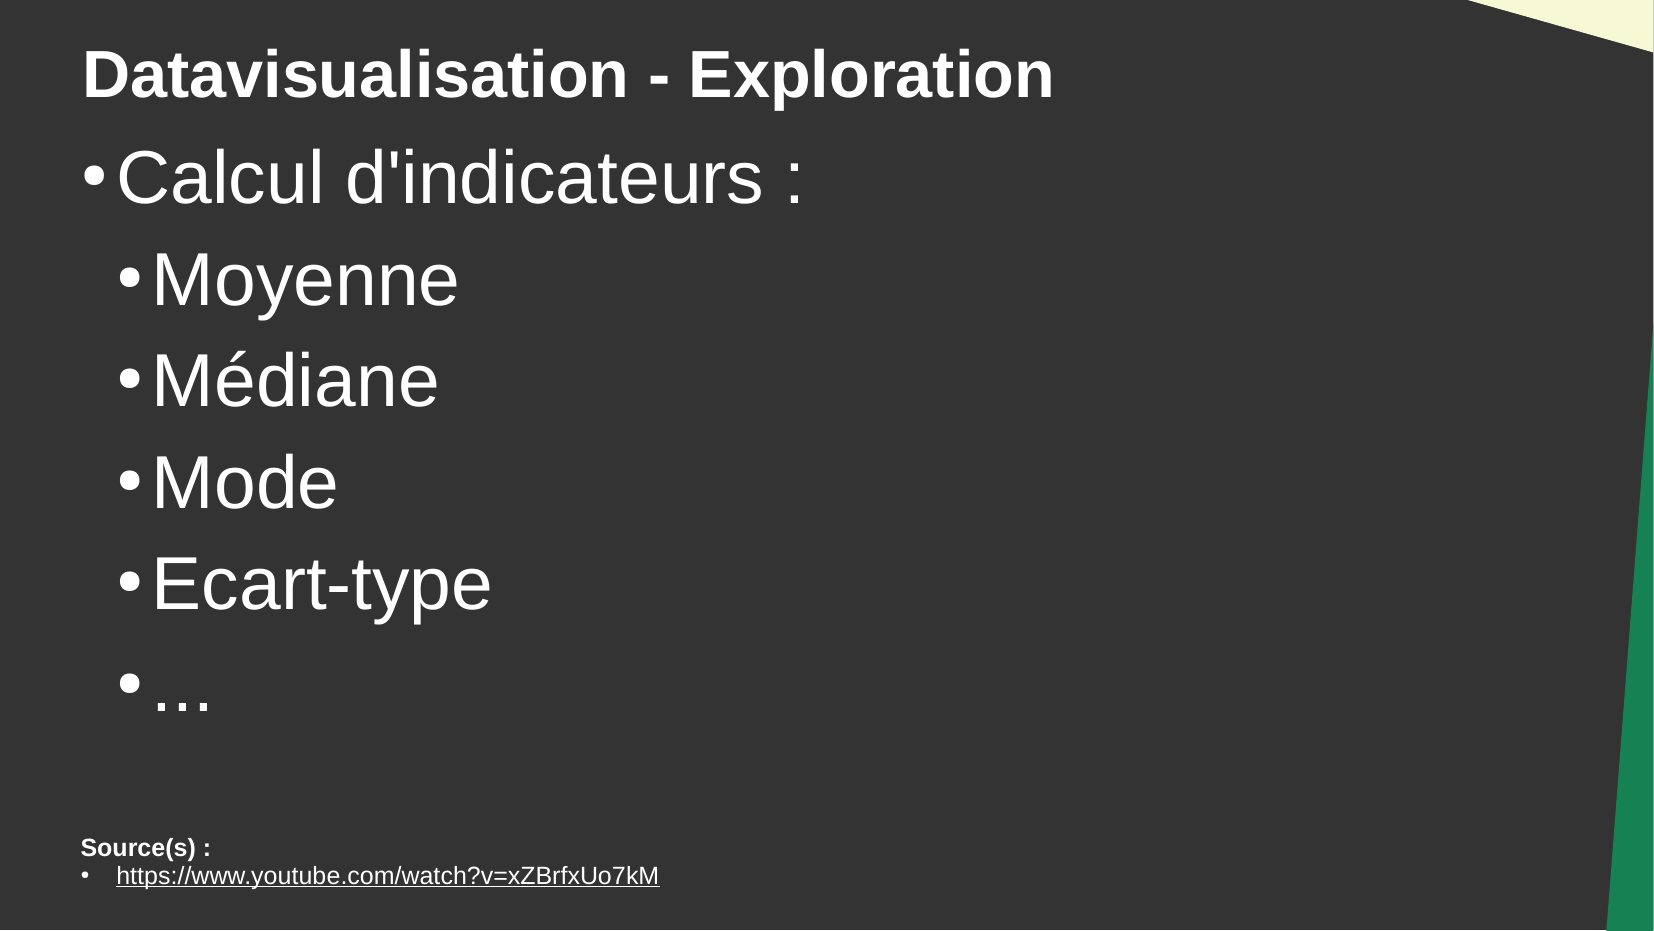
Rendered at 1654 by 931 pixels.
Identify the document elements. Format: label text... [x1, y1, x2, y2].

text_box Source(s) : https://www.youtube.com/watch?v=xZBrfxUo7kM [65, 826, 1483, 926]
text_box [1606, 315, 1654, 931]
text_box [1467, 0, 1654, 53]
title Datavisualisation - Exploration [82, 37, 1571, 122]
list Calcul d'indicateurs : Moyenne Médiane Mode Ecart-type ... [80, 135, 1560, 762]
